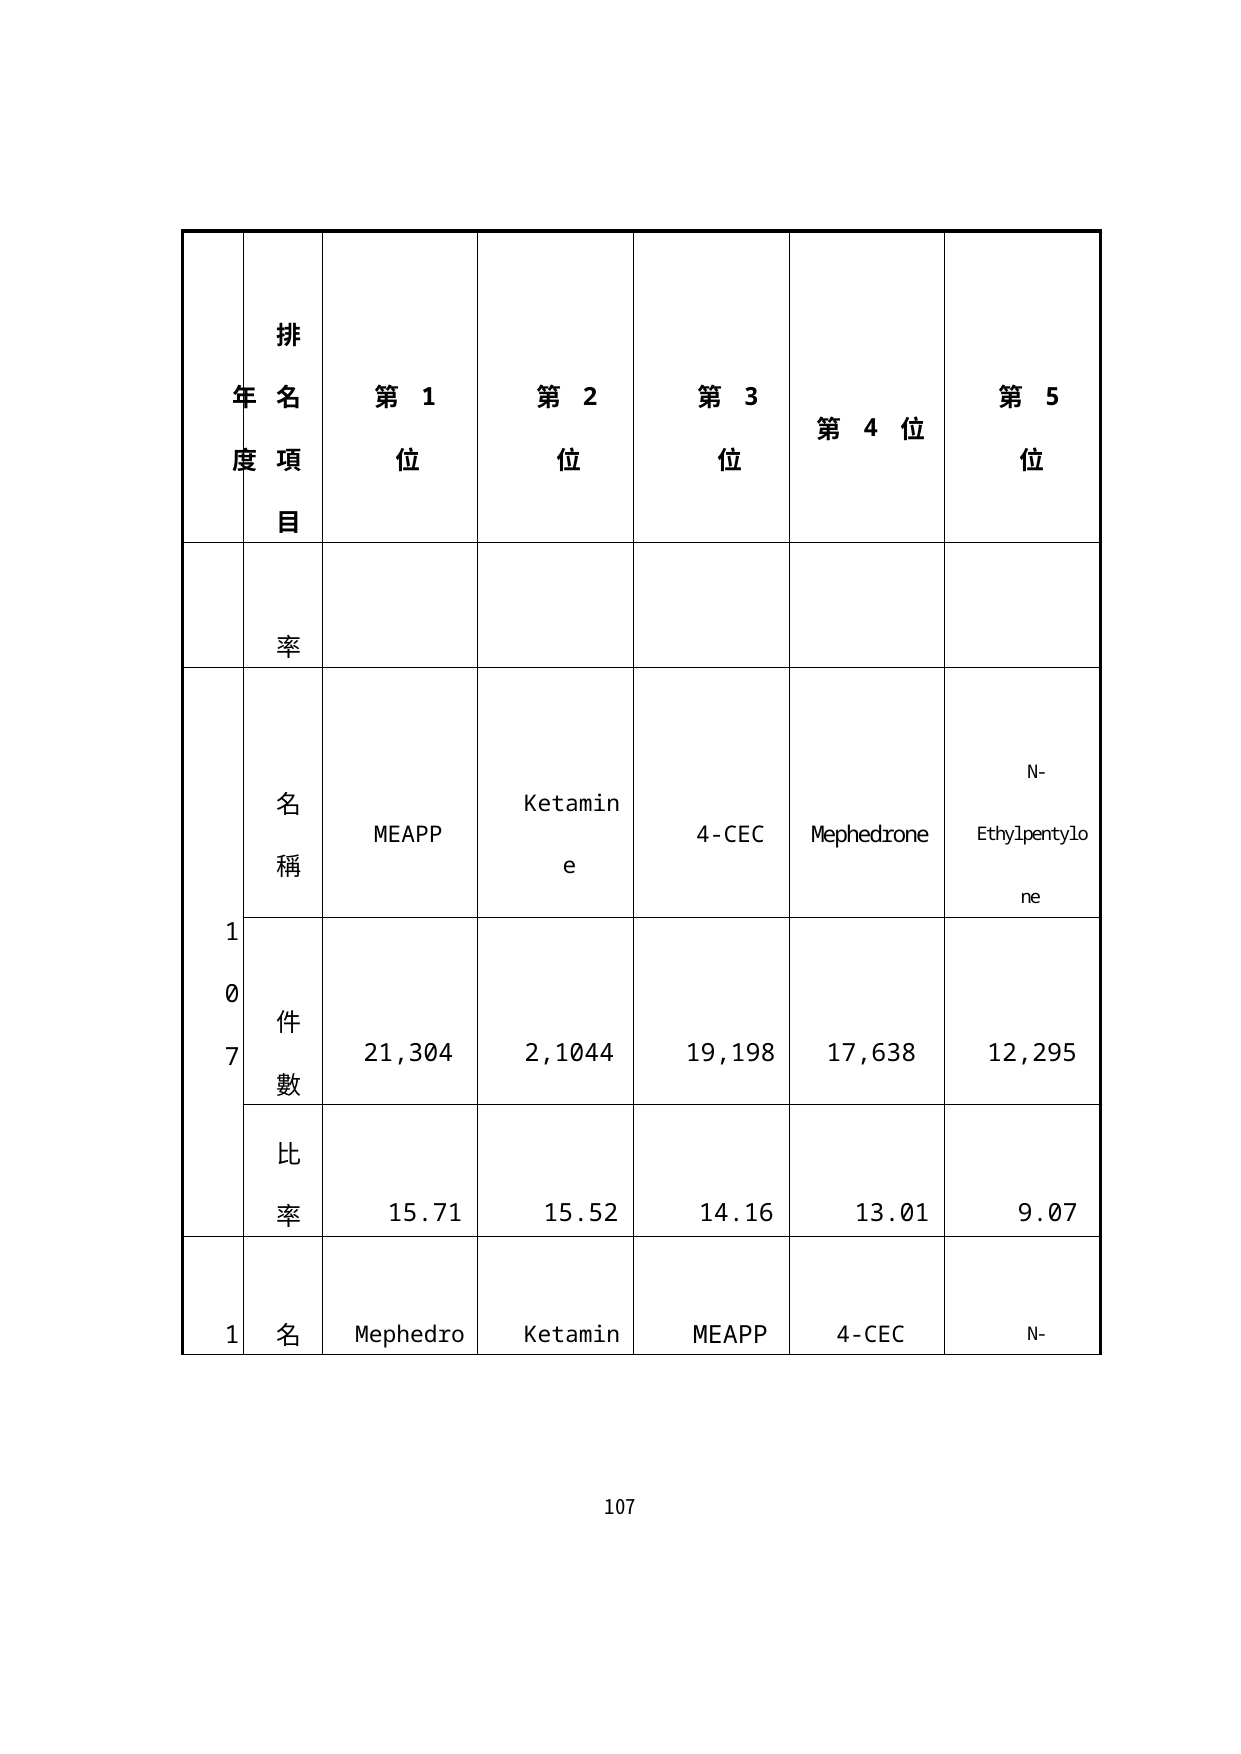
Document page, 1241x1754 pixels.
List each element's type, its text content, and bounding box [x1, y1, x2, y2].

table_cell 17,638 [790, 918, 944, 1104]
table_cell 107 [184, 668, 243, 1236]
table_cell 21,304 [323, 918, 477, 1104]
table_header 第5位 [945, 233, 1099, 542]
table_cell [634, 543, 789, 667]
table_cell 4-CEC [634, 668, 789, 917]
table_cell 12,295 [945, 918, 1099, 1104]
table_cell 15.71 [323, 1105, 477, 1236]
table_header 排名 項目 [244, 233, 322, 542]
table_cell MEAPP [634, 1237, 789, 1354]
table_cell 4-CEC [790, 1237, 944, 1354]
table_cell [790, 543, 944, 667]
table_cell N-Ethylpentylone [945, 668, 1099, 917]
table_cell [945, 543, 1099, 667]
table_cell MEAPP [323, 668, 477, 917]
table_cell [478, 543, 633, 667]
table_header 第4位 [790, 233, 944, 542]
table_cell 9.07 [945, 1105, 1099, 1236]
table_header 第3位 [634, 233, 789, 542]
table_header 年度 [184, 233, 243, 542]
table_cell Ketamine [478, 668, 633, 917]
table_cell Ketamin [478, 1237, 633, 1354]
table_cell [184, 543, 243, 667]
table_header 第1位 [323, 233, 477, 542]
table_cell 率 [244, 543, 322, 667]
table_cell 件數 [244, 918, 322, 1104]
table_cell 19,198 [634, 918, 789, 1104]
table_cell 名 [244, 1237, 322, 1354]
table_cell N- [945, 1237, 1099, 1354]
table_cell Mephedro [323, 1237, 477, 1354]
table_cell 名稱 [244, 668, 322, 917]
table_cell [323, 543, 477, 667]
table_cell 13.01 [790, 1105, 944, 1236]
table_cell 2,1044 [478, 918, 633, 1104]
table_cell 比率 [244, 1105, 322, 1236]
table_cell 1 [184, 1237, 243, 1354]
table_cell 14.16 [634, 1105, 789, 1236]
table_cell 15.52 [478, 1105, 633, 1236]
table_header 第2位 [478, 233, 633, 542]
table_cell Mephedrone [790, 668, 944, 917]
